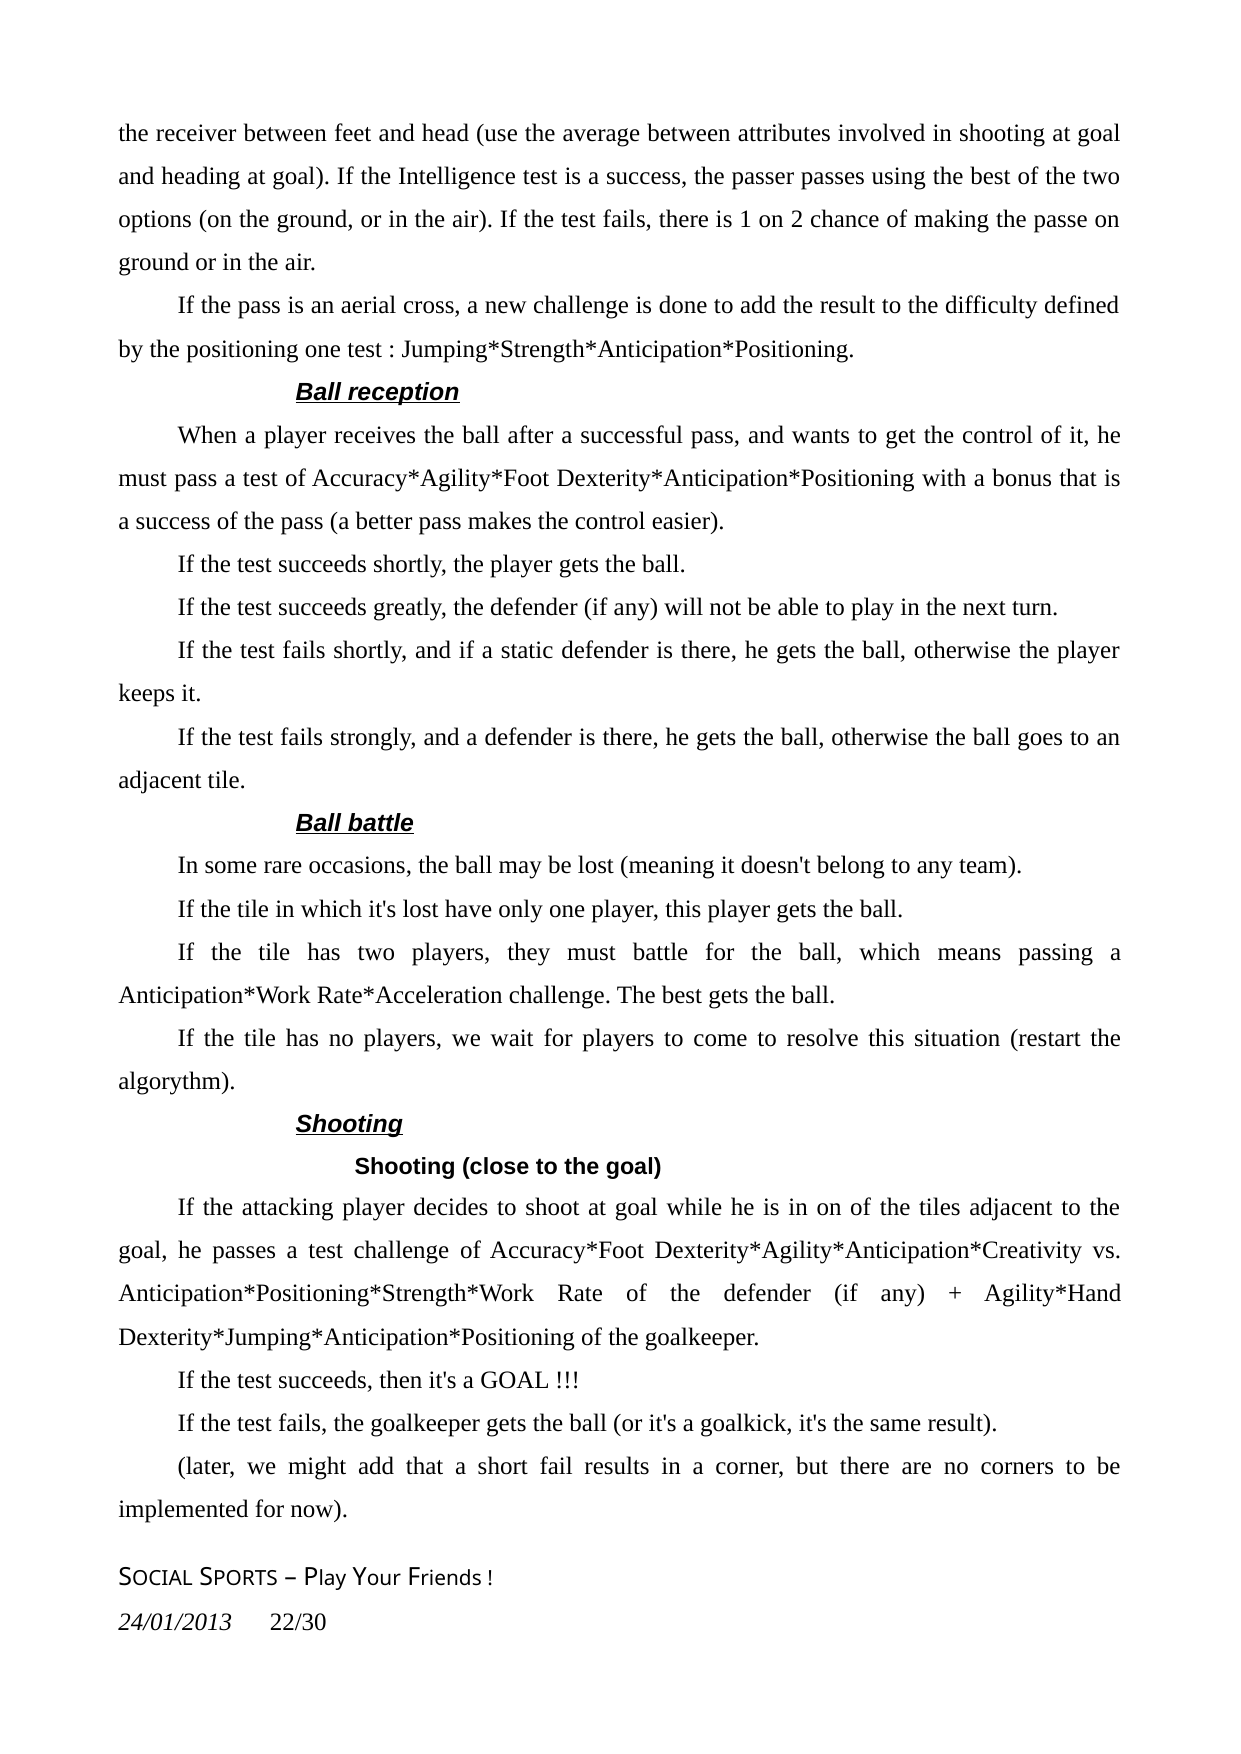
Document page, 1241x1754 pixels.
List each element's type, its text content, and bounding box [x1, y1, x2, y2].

text When a player receives the ball after a successful pass, and wants to get the control of it, he must pass a test of Accuracy*Agility*Foot Dexterity*Anticipation*Positioning with a bonus that is a success of the pass (a better pass makes the control easier). [118, 420, 1122, 535]
text If the tile has no players, we wait for players to come to resolve this situation (restart the algorythm). [118, 1023, 1122, 1095]
subtitle Ball reception [118, 377, 1122, 405]
text (later, we might add that a short fail results in a corner, but there are no corners to be implemented for now). [118, 1451, 1122, 1523]
text the receiver between feet and head (use the average between attributes involved in shooting at goal and heading at goal). If the Intelligence test is a success, the passer passes using the best of the two options (on the ground, or in the air). If the test fails, there is 1 on 2 chance of making the passe on ground or in the air. [118, 118, 1122, 276]
text In some rare occasions, the ball may be lost (meaning it doesn't belong to any team). [118, 851, 1122, 879]
text If the tile has two players, they must battle for the ball, which means passing a Anticipation*Work Rate*Acceleration challenge. The best gets the ball. [118, 937, 1122, 1009]
text If the test fails strongly, and a defender is there, he gets the ball, otherwise the ball goes to an adjacent tile. [118, 722, 1122, 793]
subtitle Shooting (close to the goal) [118, 1152, 1122, 1179]
text If the test succeeds greatly, the defender (if any) will not be able to play in the next turn. [118, 592, 1122, 621]
text If the attacking player decides to shoot at goal while he is in on of the tiles adjacent to the goal, he passes a test challenge of Accuracy*Foot Dexterity*Agility*Anticipation*Creativity vs. Anticipation*Positioning*Strength*Work Rate of the defender (if any) + Agility*Hand Dexterity*Jumping*Anticipation*Positioning of the goalkeeper. [118, 1192, 1122, 1350]
text If the test fails shortly, and if a static defender is there, he gets the ball, otherwise the player keeps it. [118, 635, 1122, 707]
subtitle Ball battle [118, 808, 1122, 836]
text If the test succeeds shortly, the player gets the ball. [118, 549, 1122, 578]
text If the pass is an aerial cross, a new challenge is done to add the result to the difficulty defined by the positioning one test : Jumping*Strength*Anticipation*Positioning. [118, 291, 1122, 362]
subtitle Shooting [118, 1109, 1122, 1138]
text If the tile in which it's lost have only one player, this player gets the ball. [118, 894, 1122, 922]
text If the test succeeds, then it's a GOAL !!! [118, 1365, 1122, 1393]
text If the test fails, the goalkeeper gets the ball (or it's a goalkick, it's the same result). [118, 1408, 1122, 1437]
